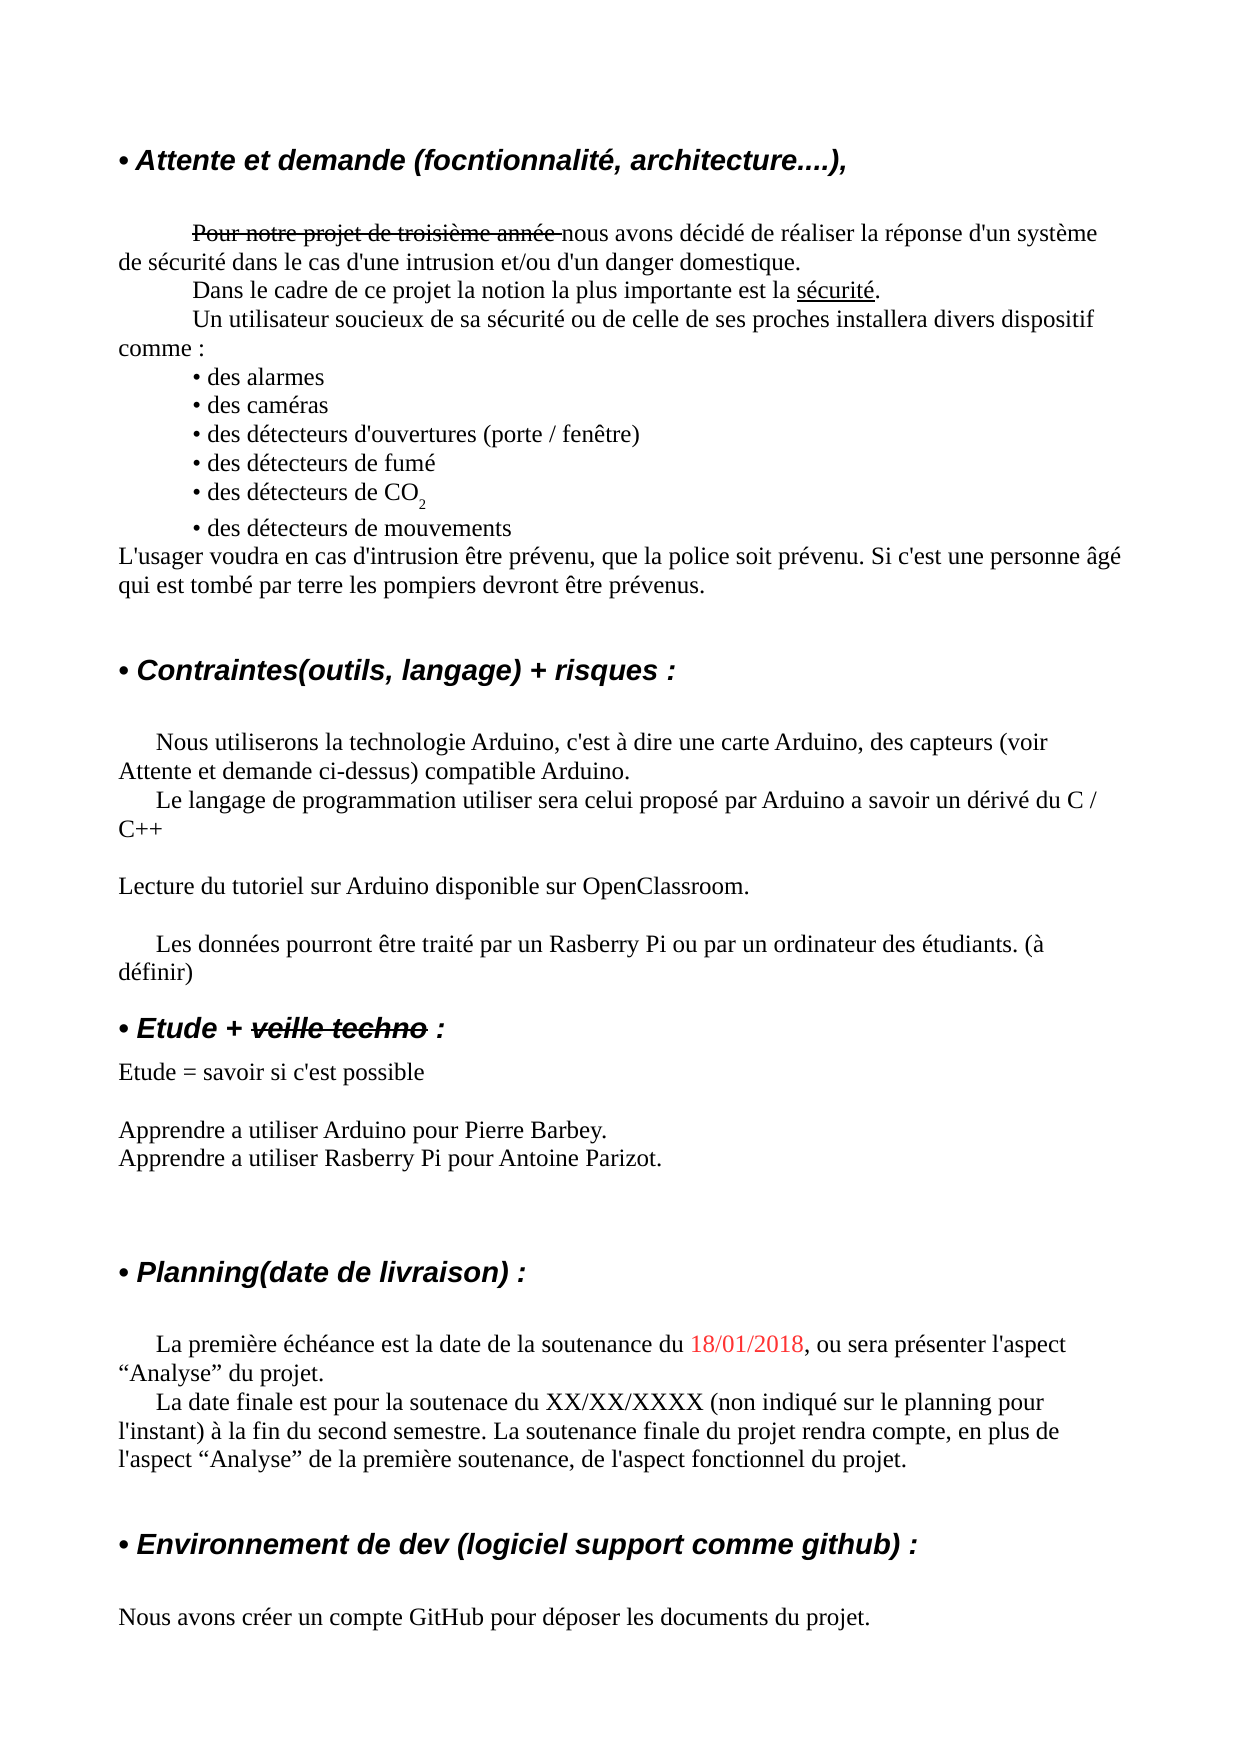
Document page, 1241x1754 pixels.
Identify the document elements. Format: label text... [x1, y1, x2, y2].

subtitle • Environnement de dev (logiciel support comme github) : [118, 1527, 1122, 1561]
text • des caméras [118, 390, 1122, 419]
text • des détecteurs d'ouvertures (porte / fenêtre) [118, 419, 1122, 448]
text Lecture du tutoriel sur Arduino disponible sur OpenClassroom. [118, 871, 1122, 900]
text Dans le cadre de ce projet la notion la plus importante est la sécurité. [118, 275, 1122, 304]
text Apprendre a utiliser Arduino pour Pierre Barbey. [118, 1115, 1122, 1143]
text • des détecteurs de CO2 [118, 477, 1122, 513]
text • des détecteurs de fumé [118, 448, 1122, 477]
text La date finale est pour la soutenace du XX/XX/XXXX (non indiqué sur le planning pour l'instant) à la fin du second semestre. La soutenance finale du projet rendra compte, en plus de l'aspect “Analyse” de la première soutenance, de l'aspect fonctionnel du projet. [118, 1387, 1122, 1473]
text Un utilisateur soucieux de sa sécurité ou de celle de ses proches installera divers dispositif comme : [118, 304, 1122, 362]
subtitle • Etude + veille techno : [118, 1011, 1122, 1045]
text Nous utiliserons la technologie Arduino, c'est à dire une carte Arduino, des capteurs (voir Attente et demande ci-dessus) compatible Arduino. [118, 727, 1122, 785]
text Pour notre projet de troisième année nous avons décidé de réaliser la réponse d'un système de sécurité dans le cas d'une intrusion et/ou d'un danger domestique. [118, 218, 1122, 275]
text • des alarmes [118, 362, 1122, 390]
text Etude = savoir si c'est possible [118, 1057, 1122, 1086]
subtitle • Planning(date de livraison) : [118, 1255, 1122, 1288]
text • des détecteurs de mouvements [118, 513, 1122, 541]
text Nous avons créer un compte GitHub pour déposer les documents du projet. [118, 1602, 1122, 1631]
subtitle • Contraintes(outils, langage) + risques : [118, 653, 1122, 686]
text Le langage de programmation utiliser sera celui proposé par Arduino a savoir un dérivé du C / C++ [118, 785, 1122, 842]
text Les données pourront être traité par un Rasberry Pi ou par un ordinateur des étudiants. (à définir) [118, 929, 1122, 986]
subtitle • Attente et demande (focntionnalité, architecture....), [118, 143, 1122, 177]
text Apprendre a utiliser Rasberry Pi pour Antoine Parizot. [118, 1143, 1122, 1172]
text La première échéance est la date de la soutenance du 18/01/2018, ou sera présenter l'aspect “Analyse” du projet. [118, 1329, 1122, 1387]
text L'usager voudra en cas d'intrusion être prévenu, que la police soit prévenu. Si c'est une personne âgé qui est tombé par terre les pompiers devront être prévenus. [118, 541, 1122, 599]
